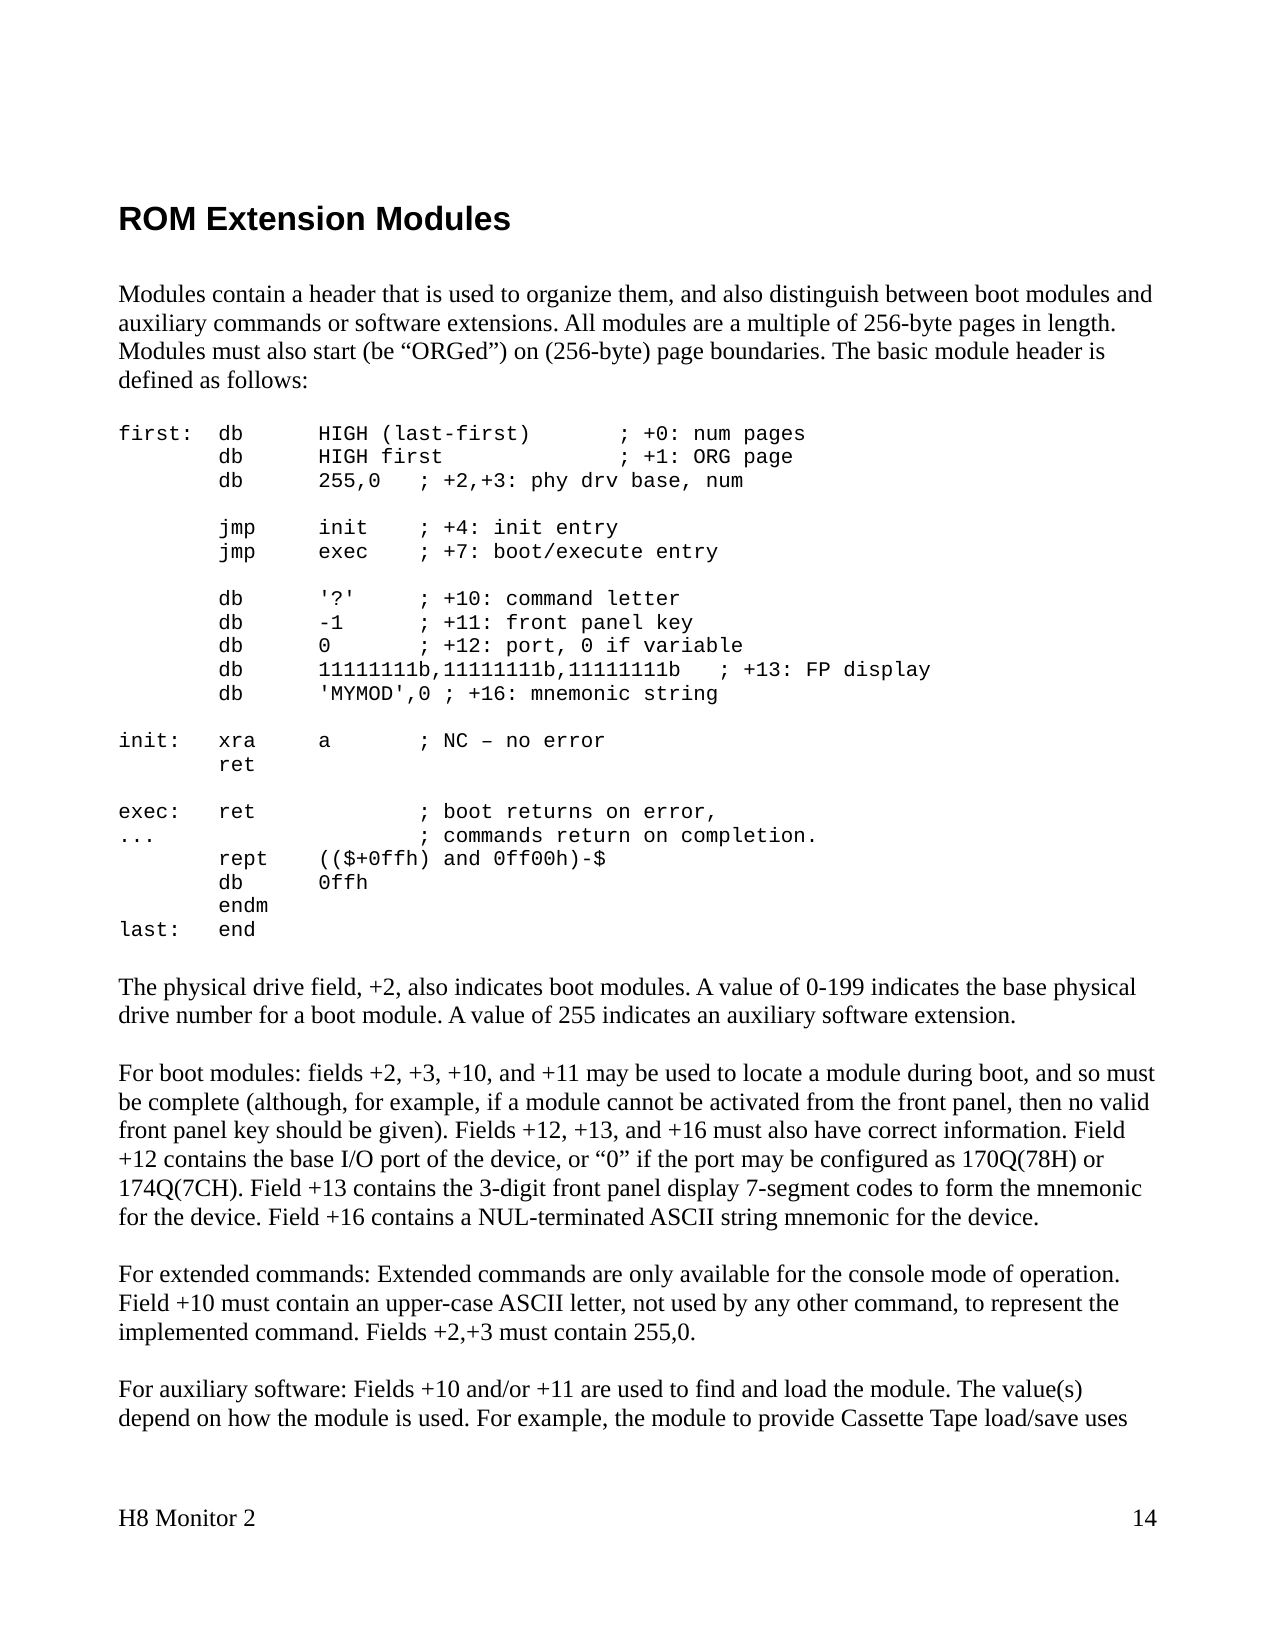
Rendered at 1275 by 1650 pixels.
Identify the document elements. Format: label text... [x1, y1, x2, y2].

text For boot modules: fields +2, +3, +10, and +11 may be used to locate a module during boot, and so must be complete (although, for example, if a module cannot be activated from the front panel, then no valid front panel key should be given). Fields +12, +13, and +16 must also have correct information. Field +12 contains the base I/O port of the device, or “0” if the port may be configured as 170Q(78H) or 174Q(7CH). Field +13 contains the 3-digit front panel display 7-segment codes to form the mnemonic for the device. Field +16 contains a NUL-terminated ASCII string mnemonic for the device. [118, 1058, 1157, 1230]
text first: db HIGH (last-first) ; +0: num pages [118, 423, 1157, 446]
text ... ; commands return on completion. [118, 824, 1157, 848]
text For extended commands: Extended commands are only available for the console mode of operation. Field +10 must contain an upper-case ASCII letter, not used by any other command, to represent the implemented command. Fields +2,+3 must contain 255,0. [118, 1259, 1157, 1345]
text db 11111111b,11111111b,11111111b ; +13: FP display [118, 659, 1157, 683]
text init: xra a ; NC – no error [118, 730, 1157, 754]
text db 255,0 ; +2,+3: phy drv base, num [118, 470, 1157, 493]
text db 0 ; +12: port, 0 if variable [118, 635, 1157, 659]
text db '?' ; +10: command letter [118, 588, 1157, 612]
text Modules contain a header that is used to organize them, and also distinguish between boot modules and auxiliary commands or software extensions. All modules are a multiple of 256-byte pages in length. Modules must also start (be “ORGed”) on (256-byte) page boundaries. The basic module header is defined as follows: [118, 279, 1157, 394]
text db 0ffh [118, 872, 1157, 896]
subtitle ROM Extension Modules [118, 199, 1157, 238]
text exec: ret ; boot returns on error, [118, 801, 1157, 824]
text jmp exec ; +7: boot/execute entry [118, 541, 1157, 564]
text db HIGH first ; +1: ORG page [118, 446, 1157, 470]
text last: end [118, 919, 1157, 943]
text ret [118, 754, 1157, 777]
text rept (($+0ffh) and 0ff00h)-$ [118, 848, 1157, 872]
text The physical drive field, +2, also indicates boot modules. A value of 0-199 indicates the base physical drive number for a boot module. A value of 255 indicates an auxiliary software extension. [118, 972, 1157, 1029]
text jmp init ; +4: init entry [118, 517, 1157, 541]
text For auxiliary software: Fields +10 and/or +11 are used to find and load the module. The value(s) depend on how the module is used. For example, the module to provide Cassette Tape load/save uses [118, 1374, 1157, 1432]
text db -1 ; +11: front panel key [118, 612, 1157, 635]
text db 'MYMOD',0 ; +16: mnemonic string [118, 683, 1157, 706]
text endm [118, 896, 1157, 919]
